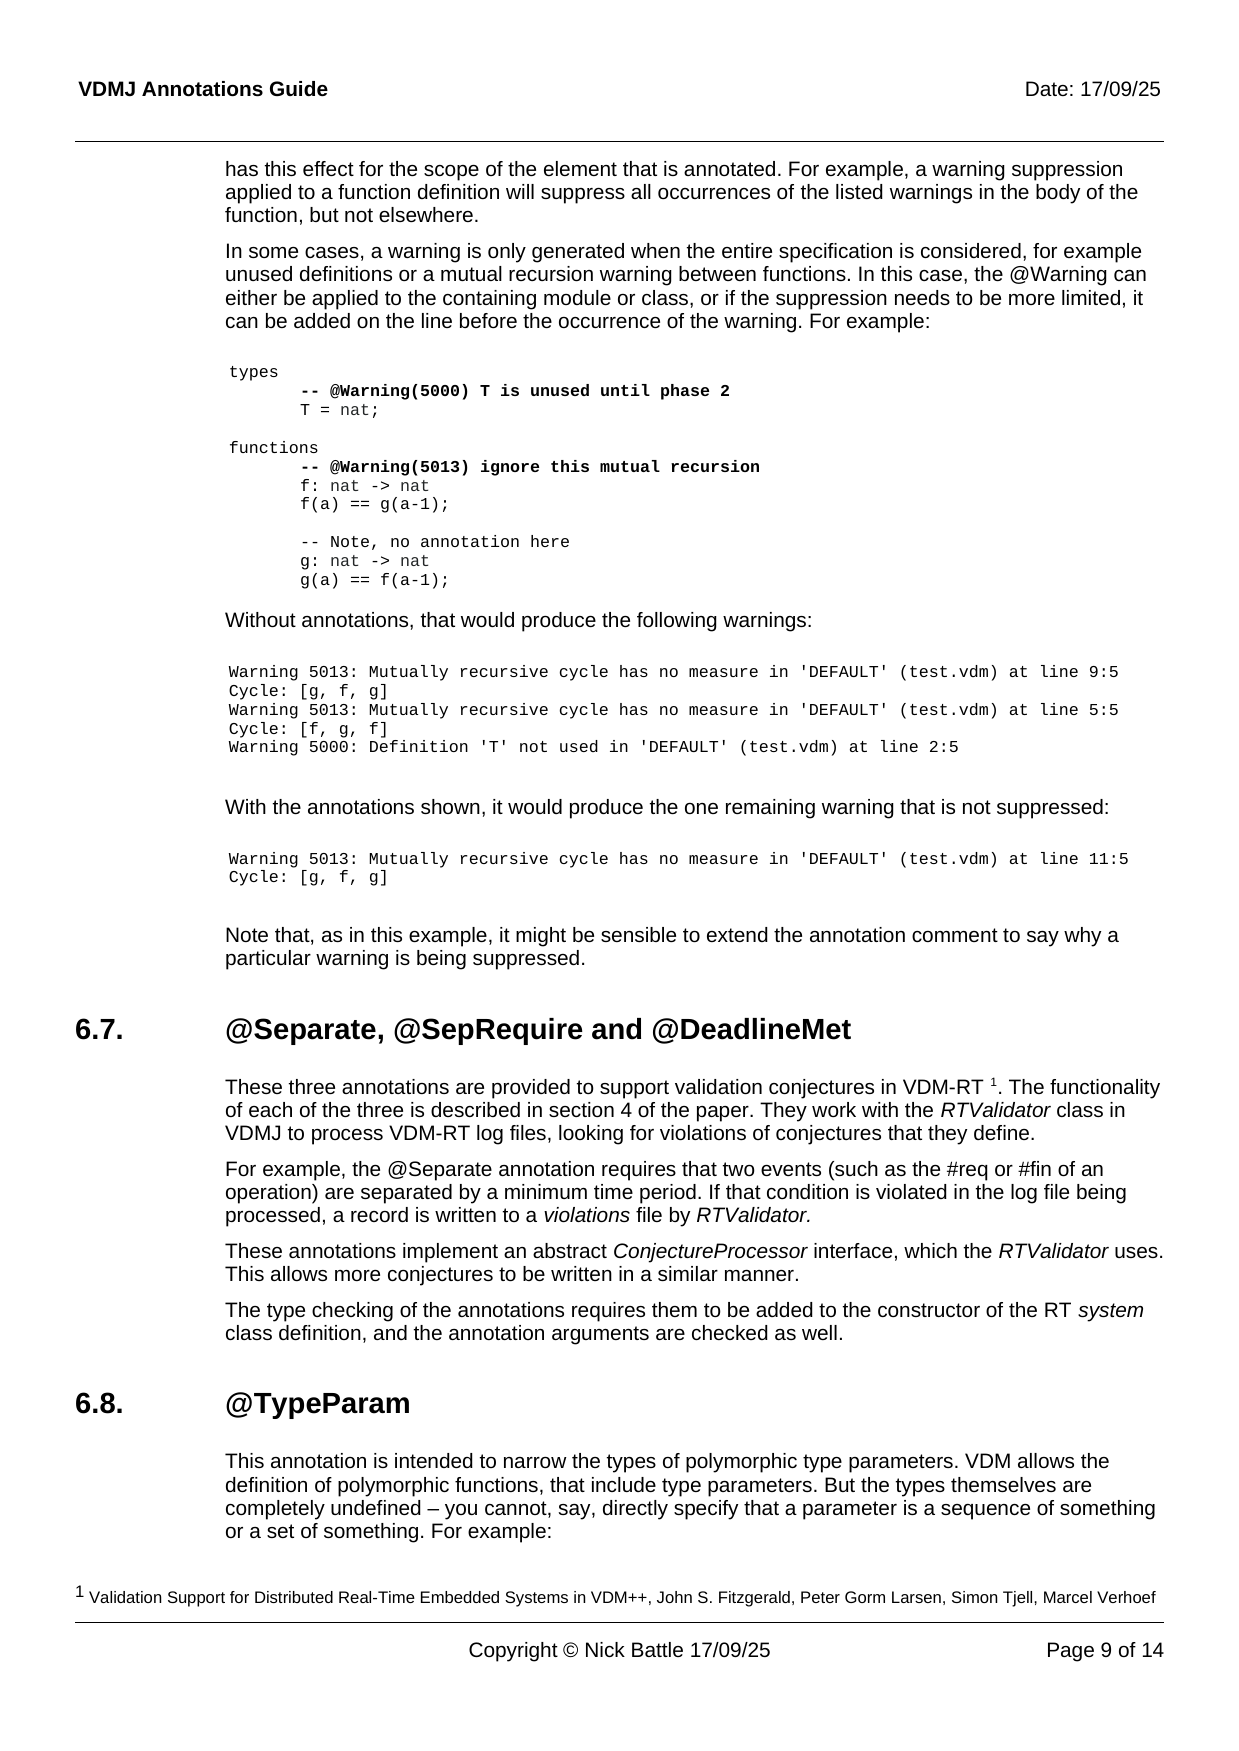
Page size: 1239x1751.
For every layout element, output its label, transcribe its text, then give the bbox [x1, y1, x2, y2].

text -- Note, no annotation here [228, 534, 1164, 552]
text Warning 5013: Mutually recursive cycle has no measure in 'DEFAULT' (test.vdm) at line 5:5 Cycle: [f, g, f] [228, 701, 1164, 739]
text -- @Warning(5000) T is unused until phase 2 [228, 383, 1164, 402]
text T = nat; [228, 402, 1164, 421]
text g(a) == f(a-1); [228, 571, 1164, 590]
text f(a) == g(a-1); [228, 496, 1164, 515]
subtitle @Separate, @SepRequire and @DeadlineMet [75, 1013, 1164, 1045]
text In some cases, a warning is only generated when the entire specification is considered, for example unused definitions or a mutual recursion warning between functions. In this case, the @Warning can either be applied to the containing module or class, or if the suppression needs to be more limited, it can be added on the line before the occurrence of the warning. For example: [225, 240, 1164, 333]
text Validation Support for Distributed Real-Time Embedded Systems in VDM++, John S. Fitzgerald, Peter Gorm Larsen, Simon Tjell, Marcel Verhoef [75, 1589, 1164, 1607]
text Cycle: [g, f, g] [228, 869, 1164, 888]
text Without annotations, that would produce the following warnings: [225, 609, 1164, 632]
text Note that, as in this example, it might be sensible to extend the annotation comment to say why a particular warning is being suppressed. [225, 924, 1164, 970]
text g: nat -> nat [228, 552, 1164, 571]
text With the annotations shown, it would produce the one remaining warning that is not suppressed: [225, 796, 1164, 819]
text has this effect for the scope of the element that is annotated. For example, a warning suppression applied to a function definition will suppress all occurrences of the listed warnings in the body of the function, but not elsewhere. [225, 157, 1164, 227]
text For example, the @Separate annotation requires that two events (such as the #req or #fin of an operation) are separated by a minimum time period. If that condition is violated in the log file being processed, a record is written to a violations file by RTValidator. [225, 1157, 1164, 1227]
text This annotation is intended to narrow the types of polymorphic type parameters. VDM allows the definition of polymorphic functions, that include type parameters. But the types themselves are completely undefined – you cannot, say, directly specify that a parameter is a sequence of something or a set of something. For example: [225, 1450, 1164, 1543]
text Warning 5013: Mutually recursive cycle has no measure in 'DEFAULT' (test.vdm) at line 9:5 Cycle: [g, f, g] [228, 664, 1164, 701]
text Warning 5013: Mutually recursive cycle has no measure in 'DEFAULT' (test.vdm) at line 11:5 [228, 850, 1164, 869]
text These annotations implement an abstract ConjectureProcessor interface, which the RTValidator uses. This allows more conjectures to be written in a similar manner. [225, 1239, 1164, 1286]
text functions [228, 439, 1164, 458]
subtitle @TypeParam [75, 1387, 1164, 1420]
text f: nat -> nat [228, 477, 1164, 496]
text types [228, 364, 1164, 383]
text These three annotations are provided to support validation conjectures in VDM-RT . The functionality of each of the three is described in section 4 of the paper. They work with the RTValidator class in VDMJ to process VDM-RT log files, looking for violations of conjectures that they define. [225, 1075, 1164, 1145]
text -- @Warning(5013) ignore this mutual recursion [228, 458, 1164, 477]
text Warning 5000: Definition 'T' not used in 'DEFAULT' (test.vdm) at line 2:5 [228, 739, 1164, 758]
text The type checking of the annotations requires them to be added to the constructor of the RT system class definition, and the annotation arguments are checked as well. [225, 1298, 1164, 1345]
